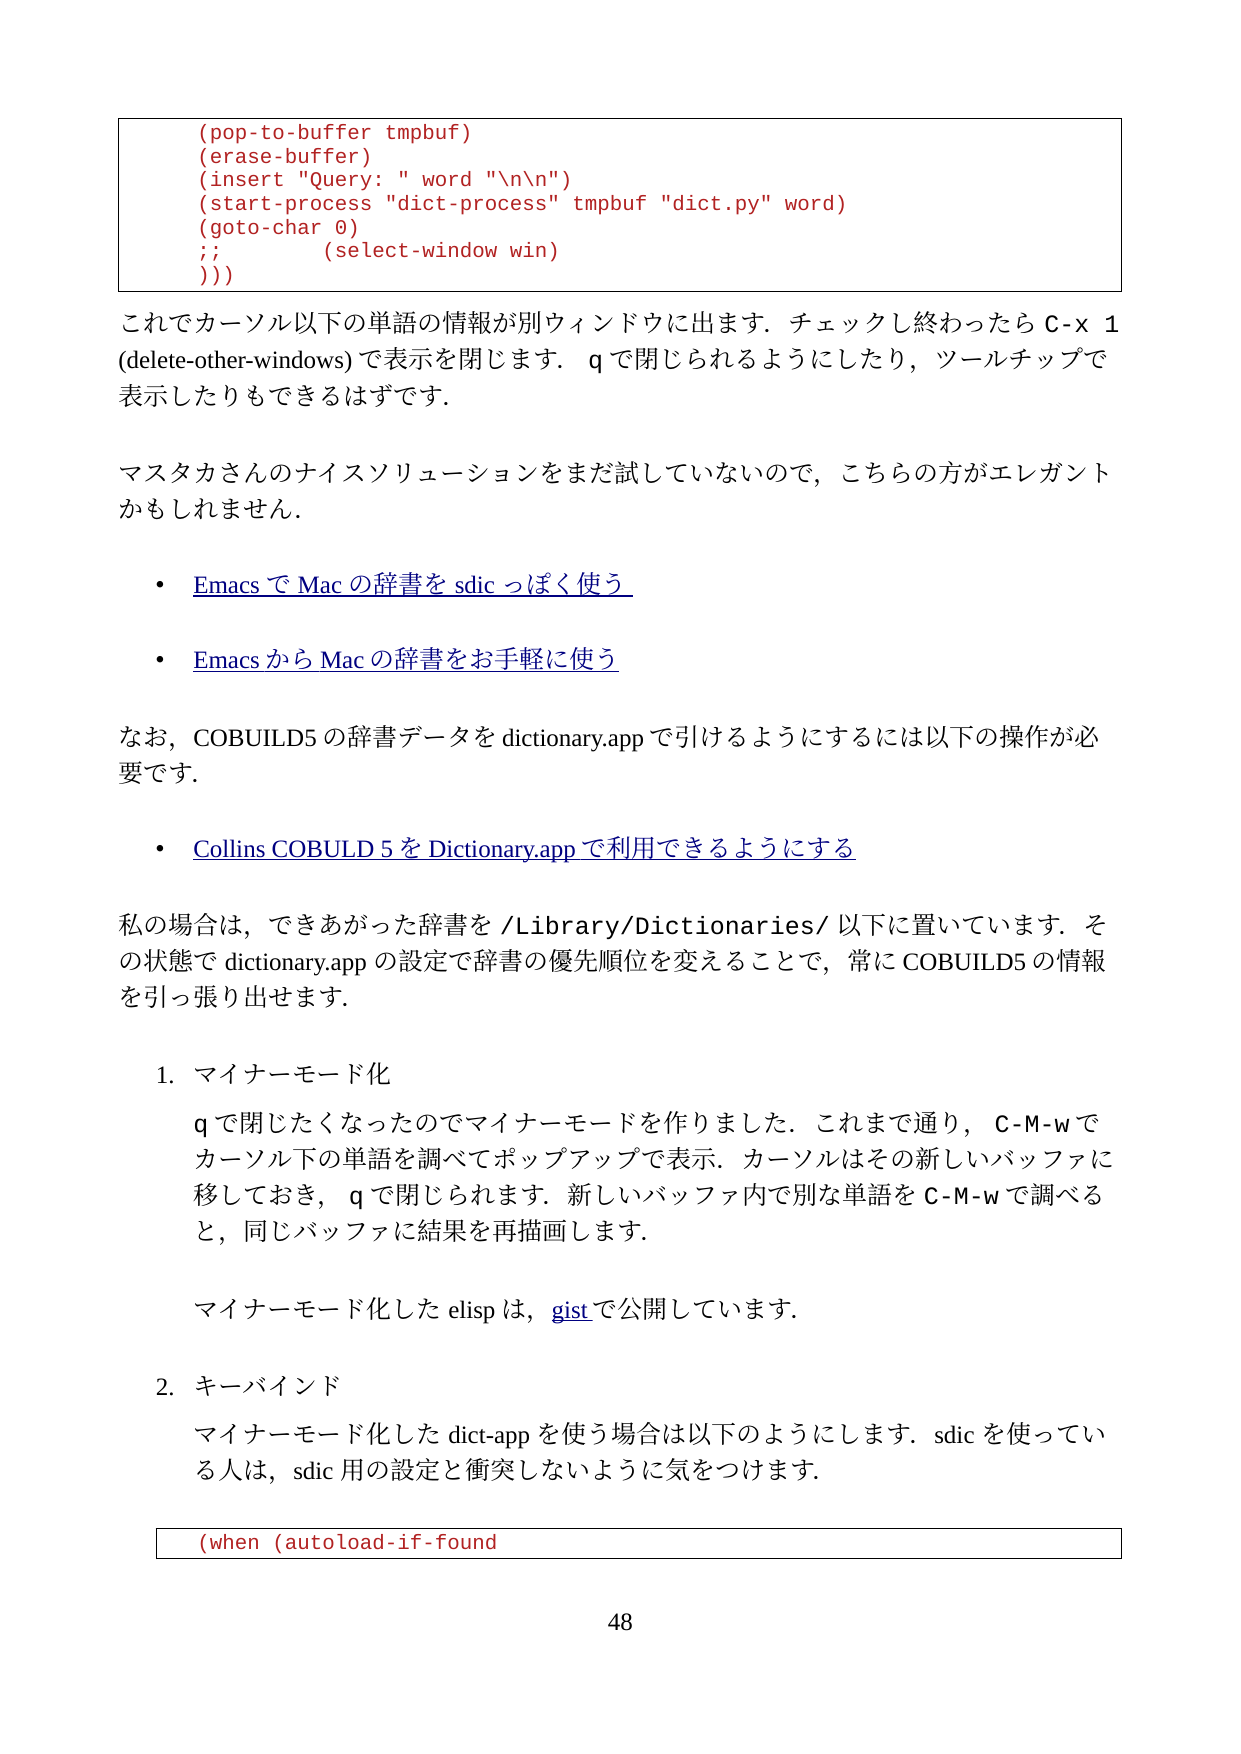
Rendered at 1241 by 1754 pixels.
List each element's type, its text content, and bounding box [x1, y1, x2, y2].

list マイナーモード化 [156, 1055, 1122, 1091]
list q で閉じたくなったのでマイナーモードを作りました．これまで通り， C-M-w でカーソル下の単語を調べてポップアップで表示．カーソルはその新しいバッファに移しておき， q で閉じられます．新しいバッファ内で別な単語を C-M-w で調べると，同じバッファに結果を再描画します． [156, 1104, 1122, 1277]
text (erase-buffer) [119, 142, 1121, 165]
text なお，COBUILD5の辞書データをdictionary.appで引けるようにするには以下の操作が必要です． [118, 717, 1122, 818]
list Collins COBULD 5をDictionary.appで利用できるようにする [156, 831, 1122, 893]
list EmacsからMacの辞書をお手軽に使う [156, 642, 1122, 705]
list (when (autoload-if-found [157, 1529, 1121, 1558]
list マイナーモード化した elisp は，gistで公開しています． [156, 1289, 1122, 1354]
text これでカーソル以下の単語の情報が別ウィンドウに出ます．チェックし終わったら C-x 1 (delete-other-windows) で表示を閉じます． q で閉じられるようにしたり，ツールチップで表示したりもできるはずです． [118, 304, 1122, 441]
text (pop-to-buffer tmpbuf) [119, 119, 1121, 142]
list Emacs で Mac の辞書を sdic っぽく使う [156, 567, 1122, 629]
text ;; (select-window win) [119, 236, 1121, 260]
list マイナーモード化した dict-app を使う場合は以下のようにします．sdic を使っている人は，sdic 用の設定と衝突しないように気をつけます． [156, 1415, 1122, 1516]
text ))) [119, 260, 1121, 291]
text (start-process "dict-process" tmpbuf "dict.py" word) [119, 189, 1121, 213]
text 私の場合は，できあがった辞書を /Library/Dictionaries/ 以下に置いています．その状態で dictionary.app の設定で辞書の優先順位を変えることで，常にCOBUILD5の情報を引っ張り出せます． [118, 906, 1122, 1043]
list キーバインド [156, 1366, 1122, 1402]
text (goto-char 0) [119, 213, 1121, 236]
text マスタカさんのナイスソリューションをまだ試していないので，こちらの方がエレガントかもしれません． [118, 454, 1122, 554]
text (insert "Query: " word "\n\n") [119, 165, 1121, 189]
